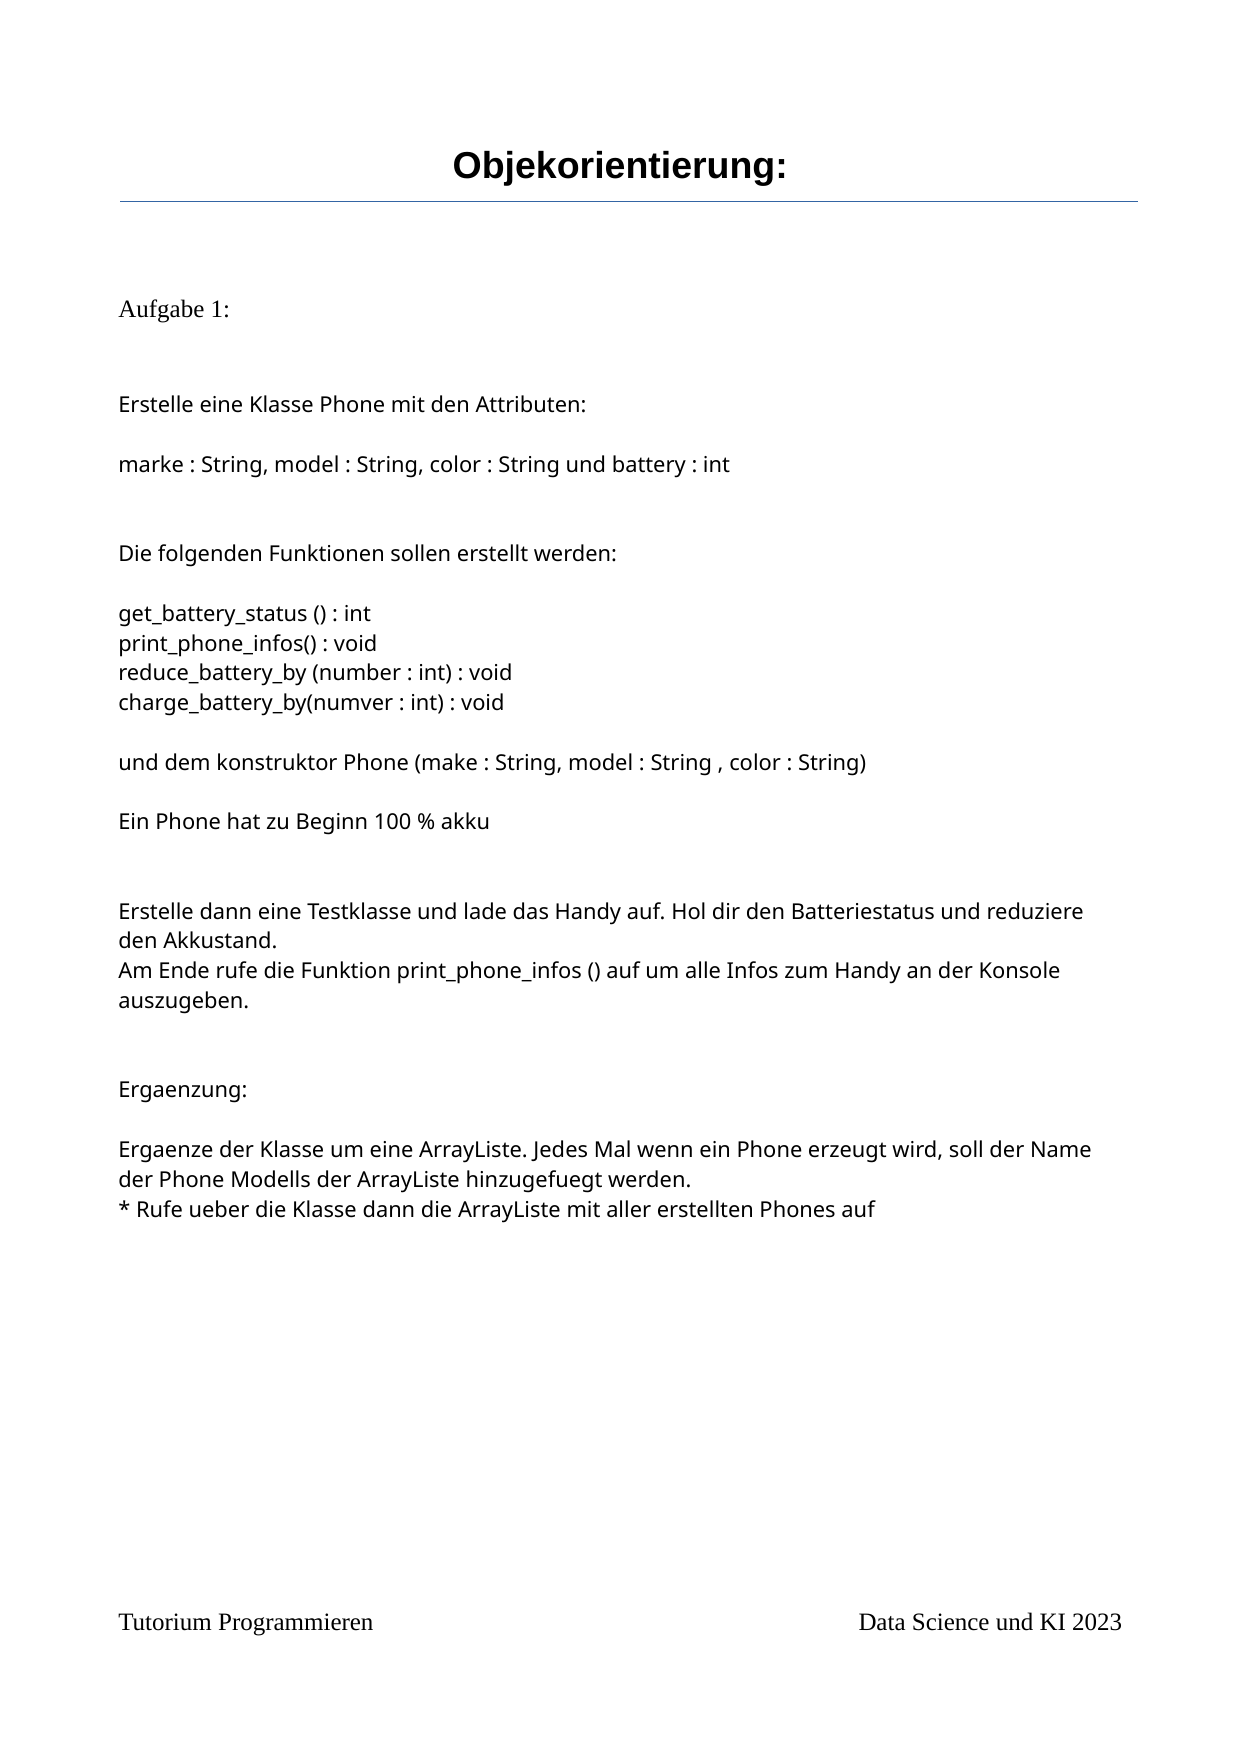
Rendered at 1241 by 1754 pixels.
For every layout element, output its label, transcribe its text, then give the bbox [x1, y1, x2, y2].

text Ergaenze der Klasse um eine ArrayListe. Jedes Mal wenn ein Phone erzeugt wird, soll der Name der Phone Modells der ArrayListe hinzugefuegt werden. [118, 1134, 1122, 1193]
subtitle Objekorientierung: [118, 143, 1122, 186]
text Am Ende rufe die Funktion print_phone_infos () auf um alle Infos zum Handy an der Konsole auszugeben. [118, 955, 1122, 1015]
text Aufgabe 1: [118, 294, 1122, 323]
text marke : String, model : String, color : String und battery : int [118, 449, 1122, 478]
text reduce_battery_by (number : int) : void [118, 657, 1122, 687]
text Erstelle eine Klasse Phone mit den Attributen: [118, 389, 1122, 419]
text Ergaenzung: [118, 1074, 1122, 1104]
text und dem konstruktor Phone (make : String, model : String , color : String) [118, 747, 1122, 776]
text Ein Phone hat zu Beginn 100 % akku [118, 806, 1122, 836]
text print_phone_infos() : void [118, 627, 1122, 657]
text Erstelle dann eine Testklasse und lade das Handy auf. Hol dir den Batteriestatus und reduziere den Akkustand. [118, 896, 1122, 955]
text charge_battery_by(numver : int) : void [118, 687, 1122, 717]
text get_battery_status () : int [118, 598, 1122, 627]
text * Rufe ueber die Klasse dann die ArrayListe mit aller erstellten Phones auf [118, 1193, 1122, 1223]
text Die folgenden Funktionen sollen erstellt werden: [118, 538, 1122, 568]
